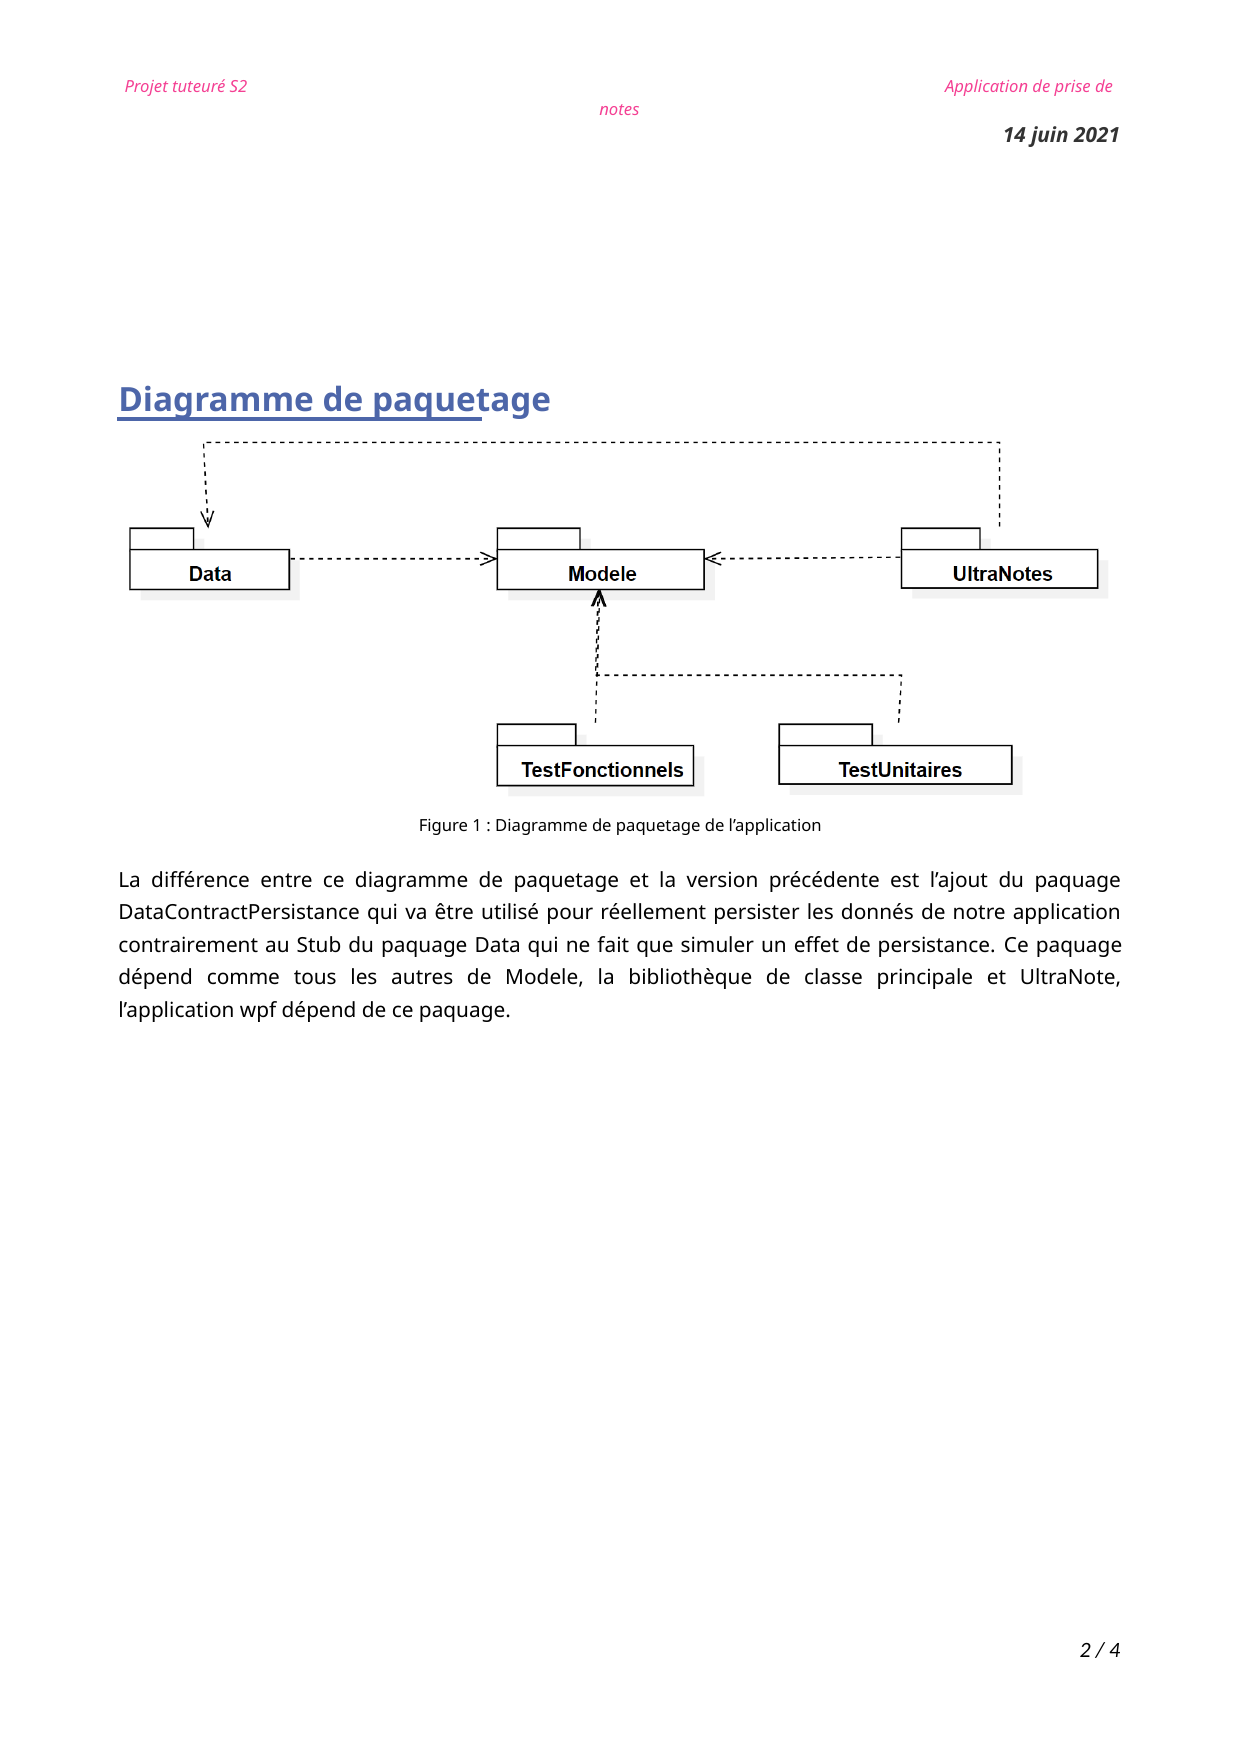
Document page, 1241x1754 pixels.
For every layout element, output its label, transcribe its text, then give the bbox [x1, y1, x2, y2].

text [118, 421, 1122, 431]
text La différence entre ce diagramme de paquetage et la version précédente est l’ajout du paquage DataContractPersistance qui va être utilisé pour réellement persister les donnés de notre application contrairement au Stub du paquage Data qui ne fait que simuler un effet de persistance. Ce paquage dépend comme tous les autres de Modele, la bibliothèque de classe principale et UltraNote, l’application wpf dépend de ce paquage. [118, 865, 1122, 1023]
text 14 juin 2021 [118, 120, 1122, 149]
picture [118, 431, 1123, 814]
text Diagramme de paquetage [118, 376, 1122, 421]
text Figure 1 : Diagramme de paquetage de l’application [118, 814, 1122, 836]
